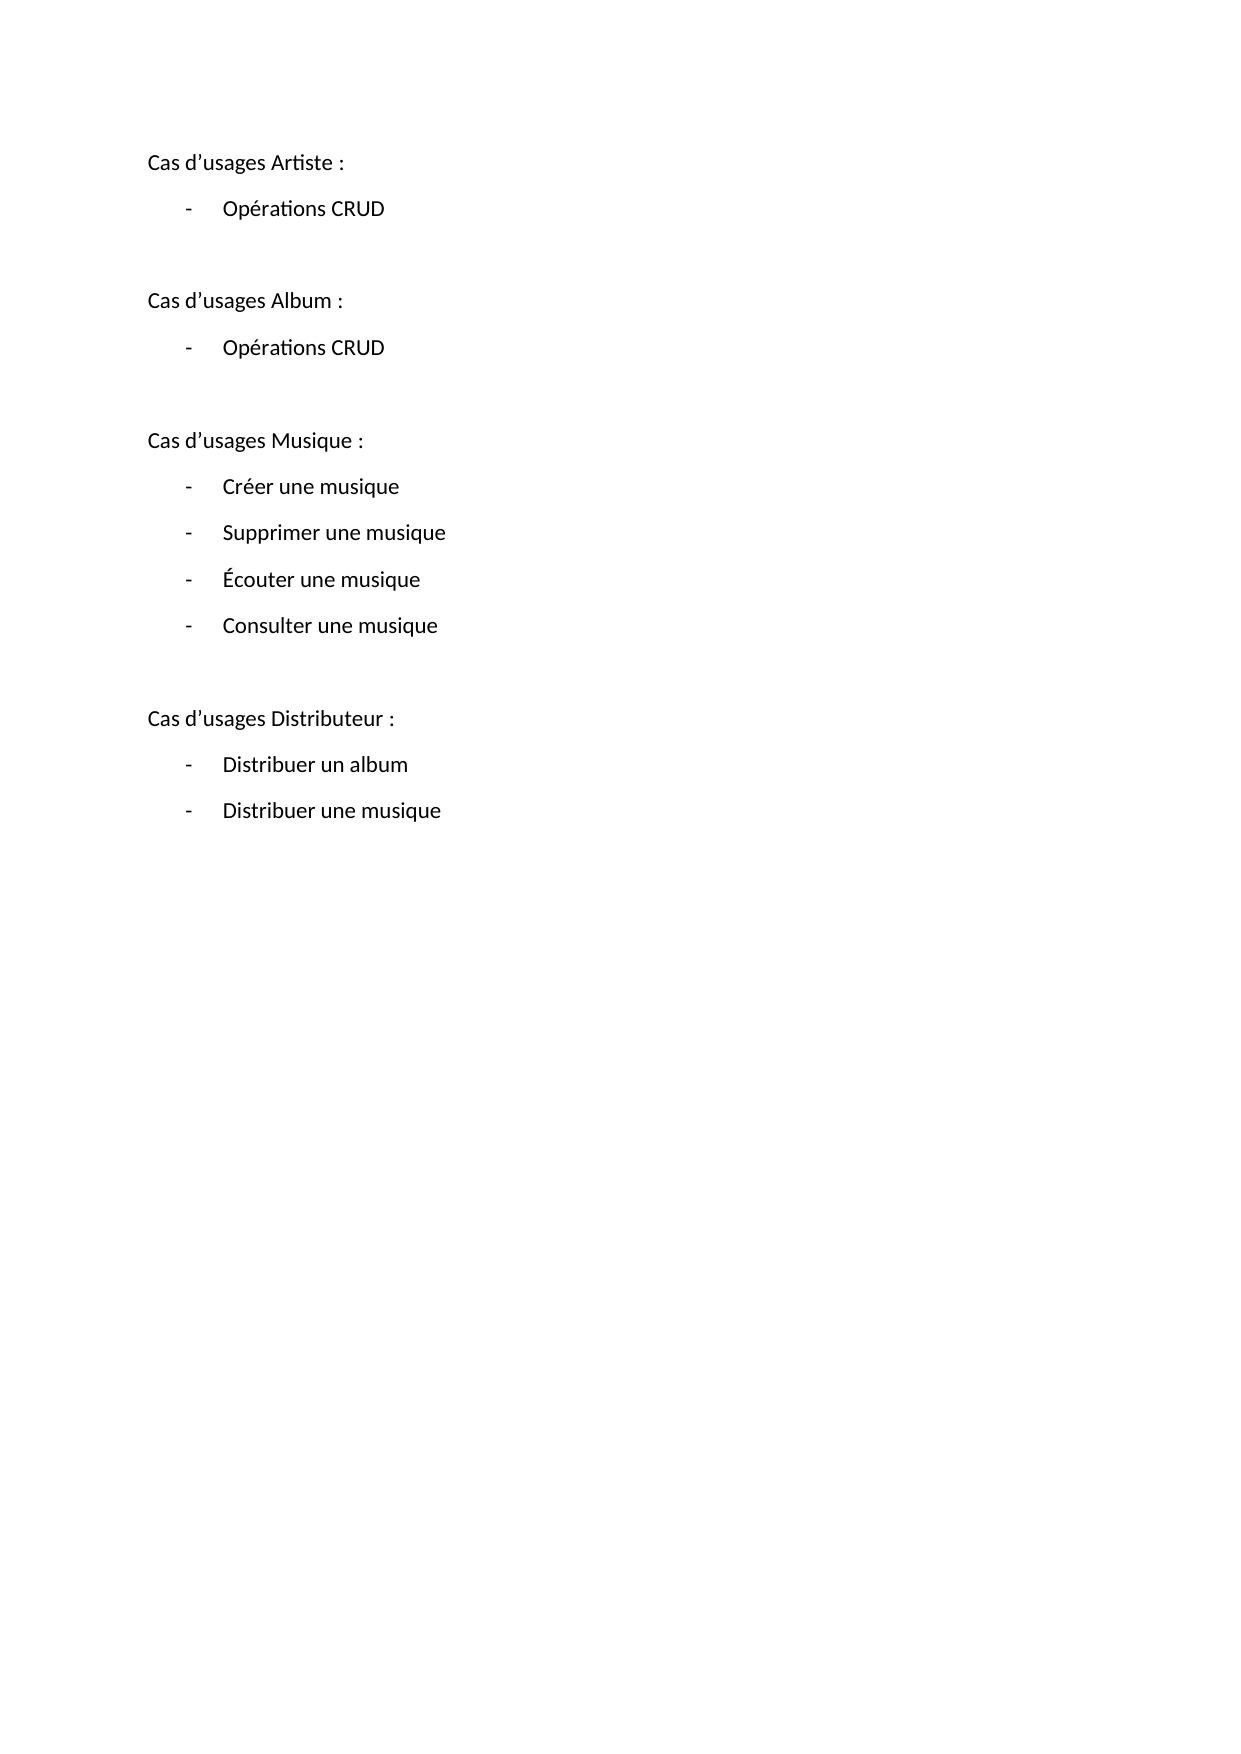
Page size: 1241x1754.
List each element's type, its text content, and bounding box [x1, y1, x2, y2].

list Distribuer une musique [185, 797, 1093, 824]
text Cas d’usages Album : [148, 287, 1093, 315]
list Consulter une musique [185, 611, 1093, 639]
text Cas d’usages Distributeur : [148, 704, 1093, 732]
list Distribuer un album [185, 750, 1093, 778]
text Cas d’usages Artiste : [148, 148, 1093, 176]
text Cas d’usages Musique : [148, 426, 1093, 454]
list Opérations CRUD [185, 194, 1093, 222]
list Supprimer une musique [185, 518, 1093, 546]
list Créer une musique [185, 472, 1093, 500]
list Écouter une musique [185, 565, 1093, 593]
list Opérations CRUD [185, 333, 1093, 361]
